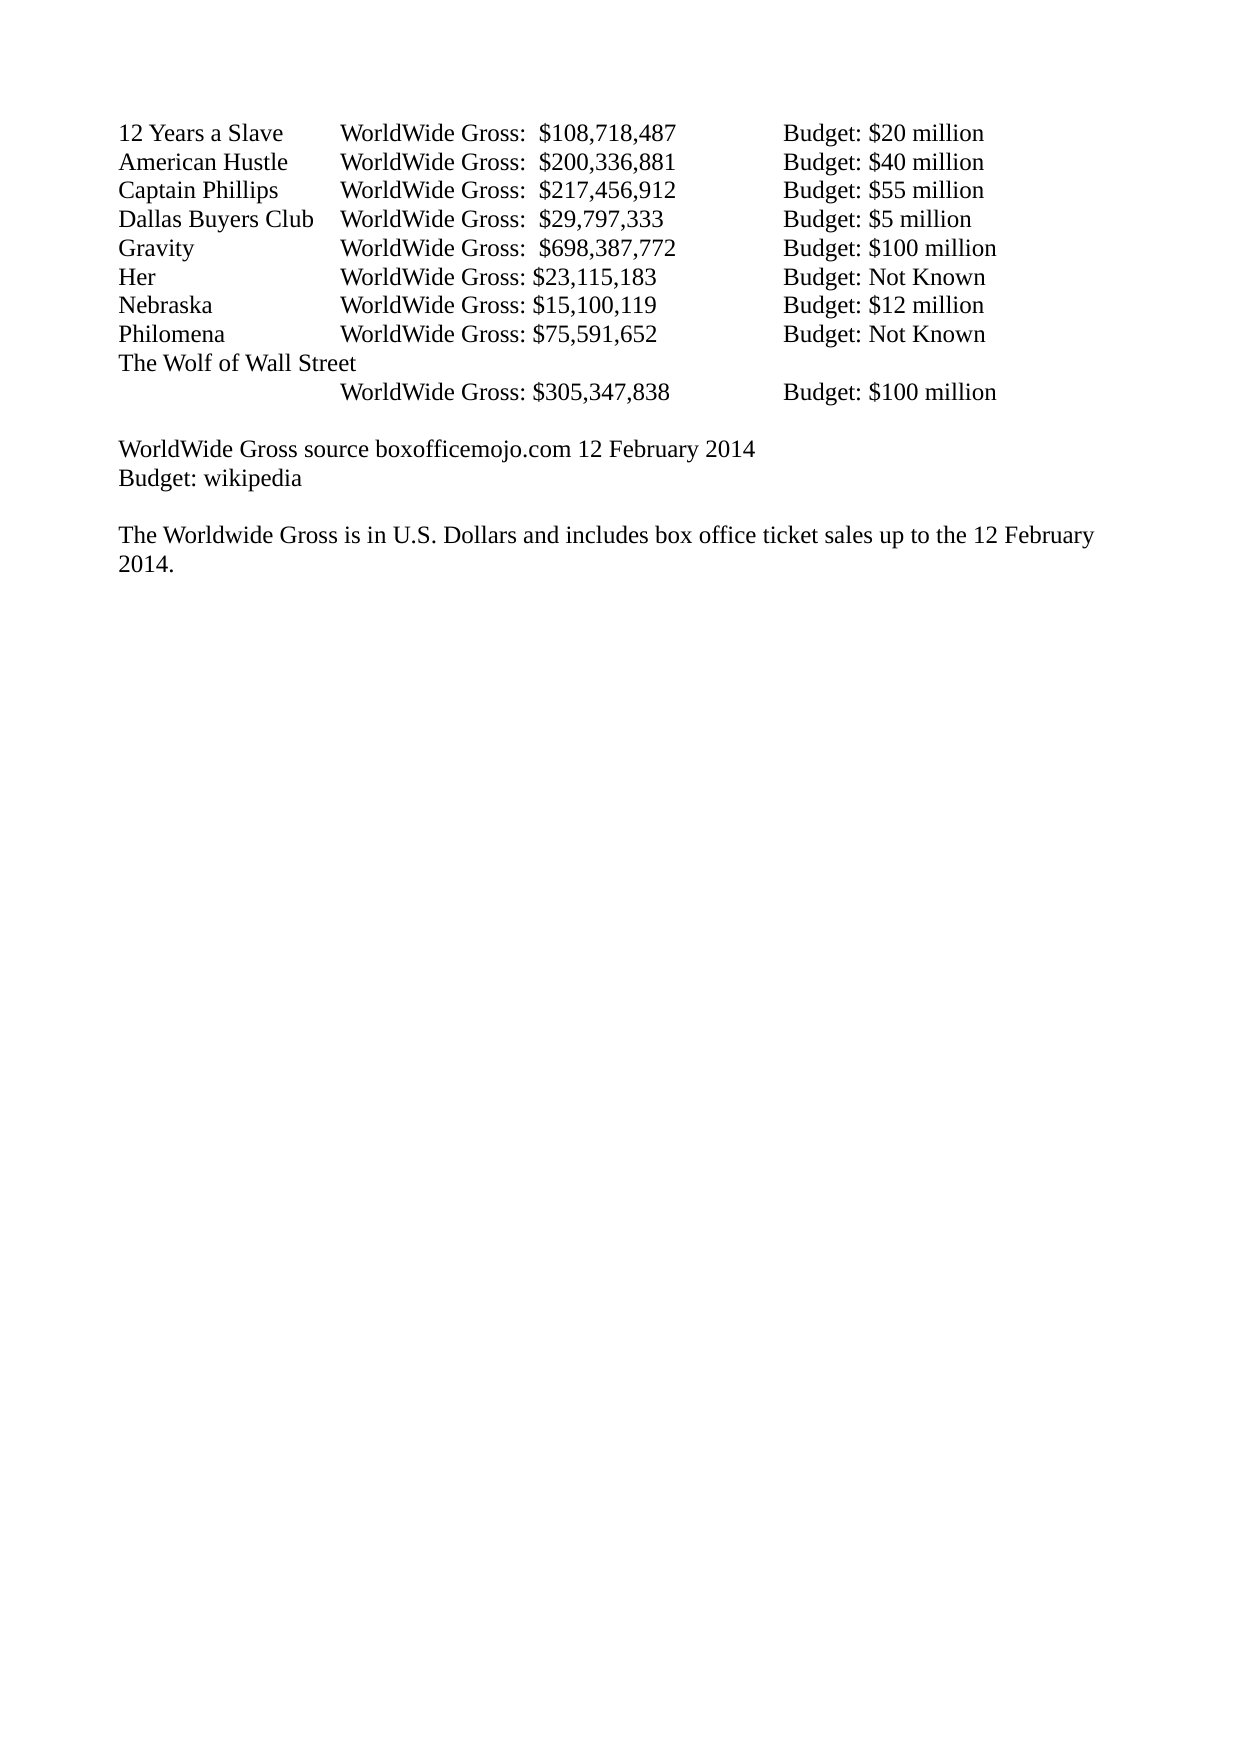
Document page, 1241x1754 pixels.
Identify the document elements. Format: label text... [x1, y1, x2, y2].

text Captain Phillips WorldWide Gross: $217,456,912 Budget: $55 million [118, 176, 1122, 204]
text Gravity WorldWide Gross: $698,387,772 Budget: $100 million [118, 233, 1122, 262]
text 12 Years a Slave WorldWide Gross: $108,718,487 Budget: $20 million [118, 118, 1122, 147]
text American Hustle WorldWide Gross: $200,336,881 Budget: $40 million [118, 147, 1122, 176]
text Budget: wikipedia [118, 463, 1122, 492]
text WorldWide Gross source boxofficemojo.com 12 February 2014 [118, 434, 1122, 463]
text The Wolf of Wall Street [118, 348, 1122, 377]
text Nebraska WorldWide Gross: $15,100,119 Budget: $12 million [118, 291, 1122, 319]
text Her WorldWide Gross: $23,115,183 Budget: Not Known [118, 262, 1122, 291]
text Dallas Buyers Club WorldWide Gross: $29,797,333 Budget: $5 million [118, 204, 1122, 233]
text Philomena WorldWide Gross: $75,591,652 Budget: Not Known [118, 319, 1122, 348]
text The Worldwide Gross is in U.S. Dollars and includes box office ticket sales up to the 12 February 2014. [118, 521, 1122, 578]
text WorldWide Gross: $305,347,838 Budget: $100 million [118, 377, 1122, 406]
